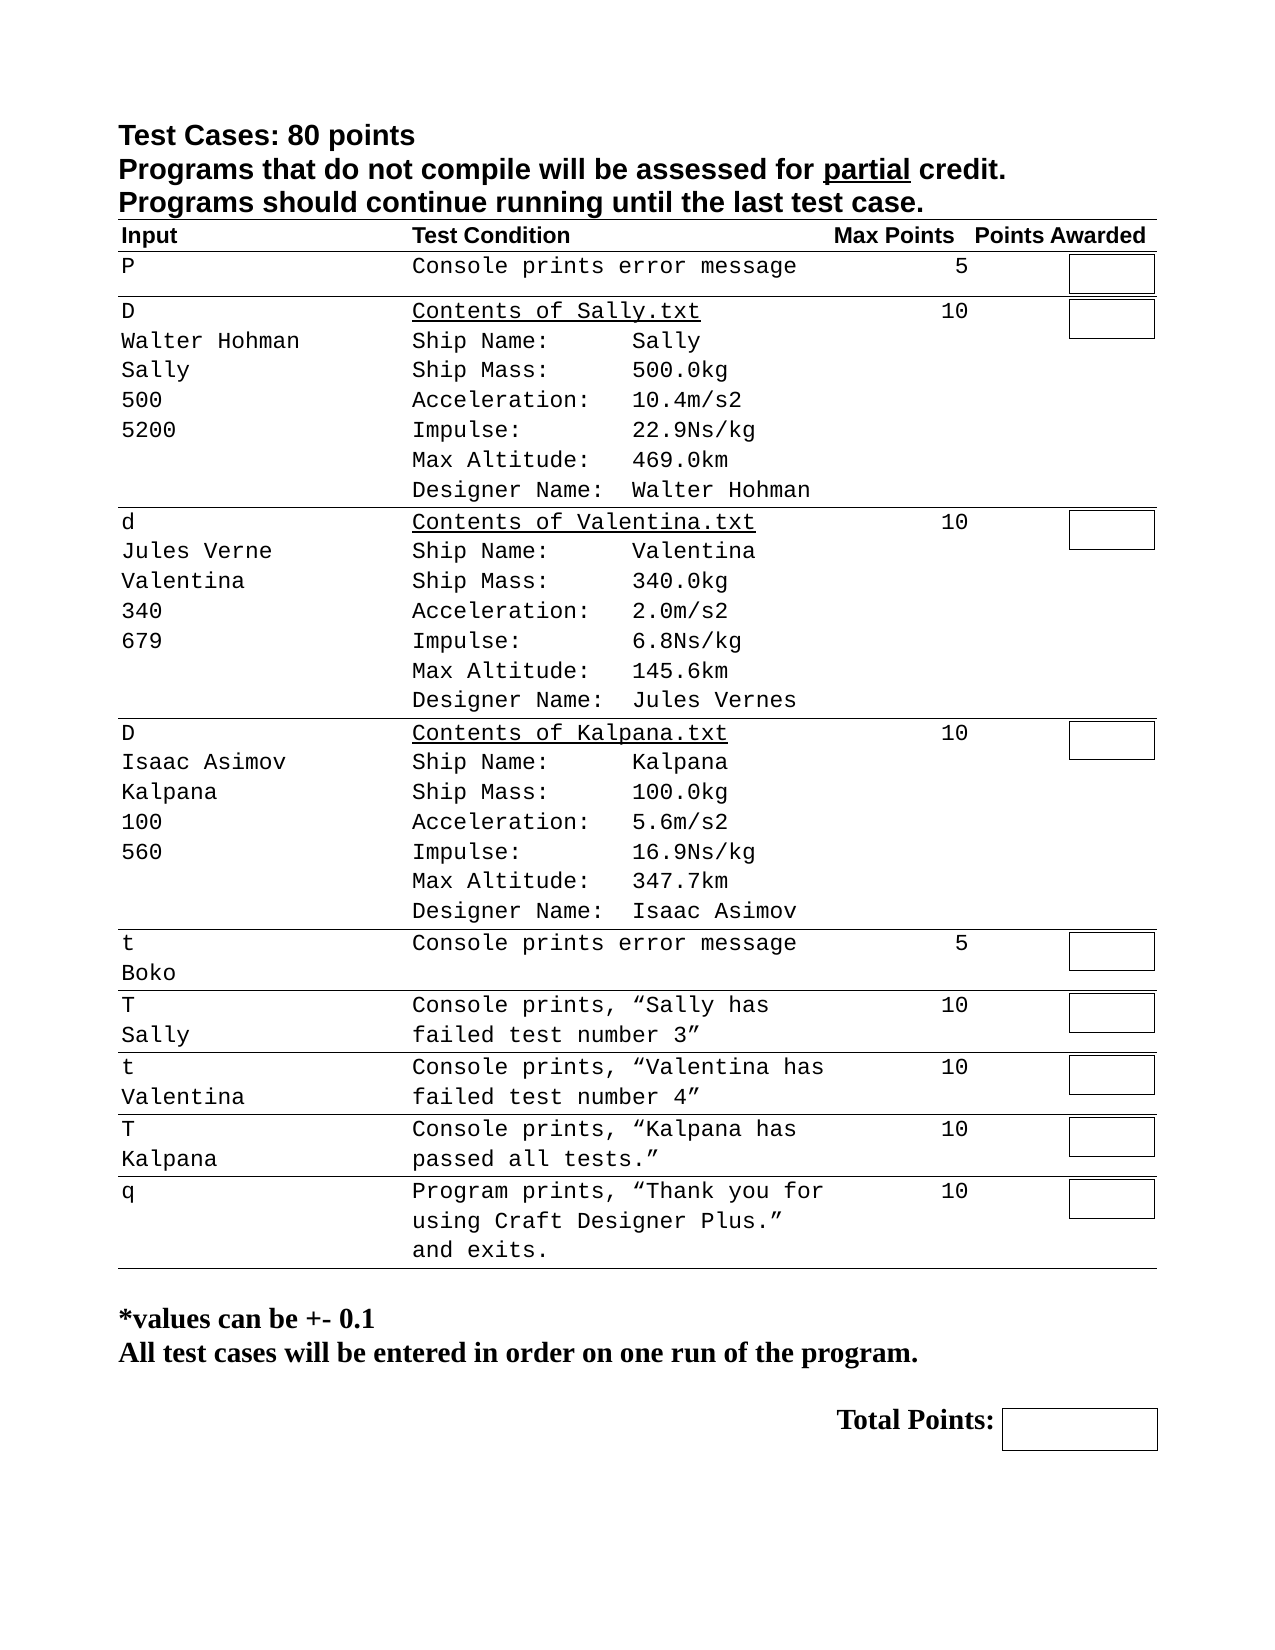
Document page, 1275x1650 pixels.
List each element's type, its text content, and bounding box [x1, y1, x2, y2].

table_cell t Boko [118, 930, 409, 990]
table_cell [971, 1053, 1157, 1114]
table_header Test Condition [409, 220, 831, 251]
table_cell [971, 930, 1157, 990]
table_cell d Jules Verne Valentina 340 679 [118, 508, 409, 718]
table_cell [971, 297, 1157, 507]
table_cell 10 [831, 991, 971, 1052]
table_cell q [118, 1177, 409, 1268]
table_cell t Valentina [118, 1053, 409, 1114]
table_cell 5 [831, 252, 971, 296]
text Total Points: [118, 1402, 1157, 1450]
table_cell Console prints, “Valentina has failed test number 4” [409, 1053, 831, 1114]
table_cell 5 [831, 930, 971, 990]
table_cell [971, 719, 1157, 928]
table_cell [971, 1115, 1157, 1176]
text All test cases will be entered in order on one run of the program. [118, 1335, 1157, 1368]
table_cell 10 [831, 297, 971, 507]
table_cell Contents of Sally.txt Ship Name: Sally Ship Mass: 500.0kg Acceleration: 10.4m/s2 Impulse: 22.9Ns/kg Max Altitude: 469.0km Designer Name: Walter Hohman [409, 297, 831, 507]
text Programs that do not compile will be assessed for partial credit. [118, 152, 1157, 185]
table_header Input [118, 220, 409, 251]
table_cell P [118, 252, 409, 296]
text Test Cases: 80 points [118, 118, 1157, 152]
table_cell [971, 508, 1157, 718]
table_cell 10 [831, 1177, 971, 1268]
table_cell 10 [831, 719, 971, 928]
table_cell 10 [831, 1053, 971, 1114]
table_cell [971, 991, 1157, 1052]
table_cell Console prints error message [409, 930, 831, 990]
table_cell D Isaac Asimov Kalpana 100 560 [118, 719, 409, 928]
table_cell T Sally [118, 991, 409, 1052]
table_cell Program prints, “Thank you for using Craft Designer Plus.” and exits. [409, 1177, 831, 1268]
table_cell T Kalpana [118, 1115, 409, 1176]
table_header Points Awarded [971, 220, 1157, 251]
table_cell Contents of Valentina.txt Ship Name: Valentina Ship Mass: 340.0kg Acceleration: 2.0m/s2 Impulse: 6.8Ns/kg Max Altitude: 145.6km Designer Name: Jules Vernes [409, 508, 831, 718]
table_cell Console prints, “Kalpana has passed all tests.” [409, 1115, 831, 1176]
table_cell Console prints, “Sally has failed test number 3” [409, 991, 831, 1052]
table_cell Console prints error message [409, 252, 831, 296]
table_cell 10 [831, 1115, 971, 1176]
table_header Max Points [831, 220, 971, 251]
table_cell Contents of Kalpana.txt Ship Name: Kalpana Ship Mass: 100.0kg Acceleration: 5.6m/s2 Impulse: 16.9Ns/kg Max Altitude: 347.7km Designer Name: Isaac Asimov [409, 719, 831, 928]
text *values can be +- 0.1 [118, 1301, 1157, 1335]
table_cell [971, 252, 1157, 296]
table_cell 10 [831, 508, 971, 718]
table_cell [971, 1177, 1157, 1268]
text Programs should continue running until the last test case. [118, 185, 1157, 219]
table_cell D Walter Hohman Sally 500 5200 [118, 297, 409, 507]
